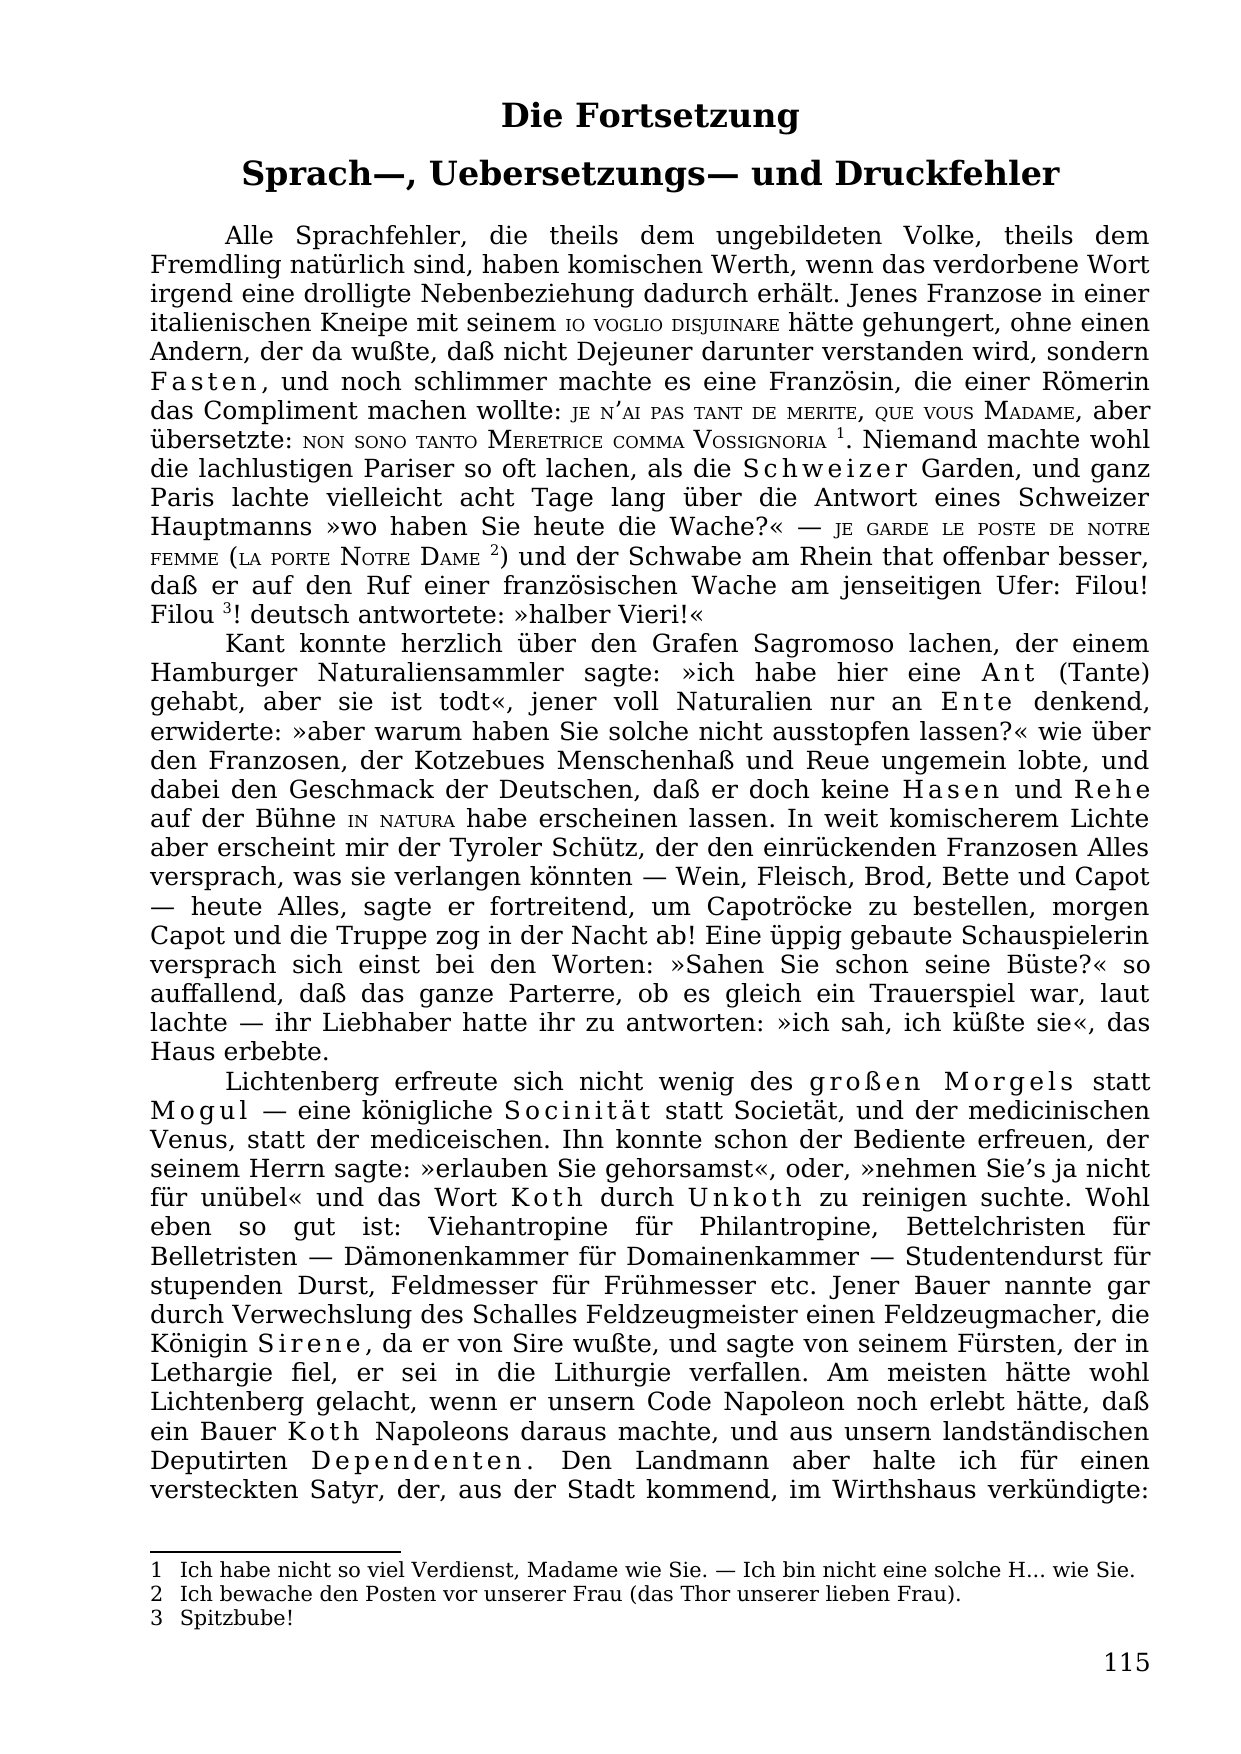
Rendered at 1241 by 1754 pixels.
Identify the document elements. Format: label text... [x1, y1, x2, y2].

text Ich habe nicht so viel Verdienst, Madame wie Sie. — Ich bin nicht eine solche H... wie Sie. [150, 1558, 1151, 1582]
text Kant konnte herzlich über den Grafen Sagromoso lachen, der einem Hamburger Naturaliensammler sagte: »ich habe hier eine Ant (Tante) gehabt, aber sie ist todt«, jener voll Naturalien nur an Ente denkend, erwiderte: »aber warum haben Sie solche nicht ausstopfen lassen?« wie über den Franzosen, der Kotzebues Menschenhaß und Reue ungemein lobte, und dabei den Geschmack der Deutschen, daß er doch keine Hasen und Rehe auf der Bühne in natura habe erscheinen lassen. In weit komischerem Lichte aber erscheint mir der Tyroler Schütz, der den einrückenden Franzosen Alles versprach, was sie verlangen könnten — Wein, Fleisch, Brod, Bette und Capot — heute Alles, sagte er fortreitend, um Capotröcke zu bestellen, morgen Capot und die Truppe zog in der Nacht ab! Eine üppig gebaute Schauspielerin versprach sich einst bei den Worten: »Sahen Sie schon seine Büste?« so auffallend, daß das ganze Parterre, ob es gleich ein Trauerspiel war, laut lachte — ihr Liebhaber hatte ihr zu antworten: »ich sah, ich küßte sie«, das Haus erbebte. [150, 629, 1151, 1067]
text Ich bewache den Posten vor unserer Frau (das Thor unserer lieben Frau). [150, 1582, 1151, 1606]
text Sprach—, Uebersetzungs— und Druckfehler [150, 135, 1151, 193]
text Lichtenberg erfreute sich nicht wenig des großen Morgels statt Mogul — eine königliche Socinität statt Societät, und der medicinischen Venus, statt der mediceischen. Ihn konnte schon der Bediente erfreuen, der seinem Herrn sagte: »erlauben Sie gehorsamst«, oder, »nehmen Sie’s ja nicht für unübel« und das Wort Koth durch Unkoth zu reinigen suchte. Wohl eben so gut ist: Viehantropine für Philantropine, Bettelchristen für Belletristen — Dämonenkammer für Domainenkammer — Studentendurst für stupenden Durst, Feldmesser für Frühmesser etc. Jener Bauer nannte gar durch Verwechslung des Schalles Feldzeugmeister einen Feldzeugmacher, die Königin Sirene, da er von Sire wußte, und sagte von seinem Fürsten, der in Lethargie fiel, er sei in die Lithurgie verfallen. Am meisten hätte wohl Lichtenberg gelacht, wenn er unsern Code Napoleon noch erlebt hätte, daß ein Bauer Koth Napoleons daraus machte, und aus unsern landständischen Deputirten Dependenten. Den Landmann aber halte ich für einen versteckten Satyr, der, aus der Stadt kommend, im Wirthshaus verkündigte: [150, 1067, 1151, 1504]
text Spitzbube! [150, 1606, 1151, 1631]
text Die Fortsetzung [150, 75, 1151, 135]
text Alle Sprachfehler, die theils dem ungebildeten Volke, theils dem Fremdling natürlich sind, haben komischen Werth, wenn das verdorbene Wort irgend eine drolligte Nebenbeziehung dadurch erhält. Jenes Franzose in einer italienischen Kneipe mit seinem io voglio disjuinare hätte gehungert, ohne einen Andern, der da wußte, daß nicht Dejeuner darunter verstanden wird, sondern Fasten, und noch schlimmer machte es eine Französin, die einer Römerin das Compliment machen wollte: je n’ai pas tant de merite, que vous Madame, aber übersetzte: non sono tanto Meretrice comma Vossignoria . Niemand machte wohl die lachlustigen Pariser so oft lachen, als die Schweizer Garden, und ganz Paris lachte vielleicht acht Tage lang über die Antwort eines Schweizer Hauptmanns »wo haben Sie heute die Wache?« — je garde le poste de notre femme (la porte Notre Dame ) und der Schwabe am Rhein that offenbar besser, daß er auf den Ruf einer französischen Wache am jenseitigen Ufer: Filou! Filou ! deutsch antwortete: »halber Vieri!« [150, 193, 1151, 629]
